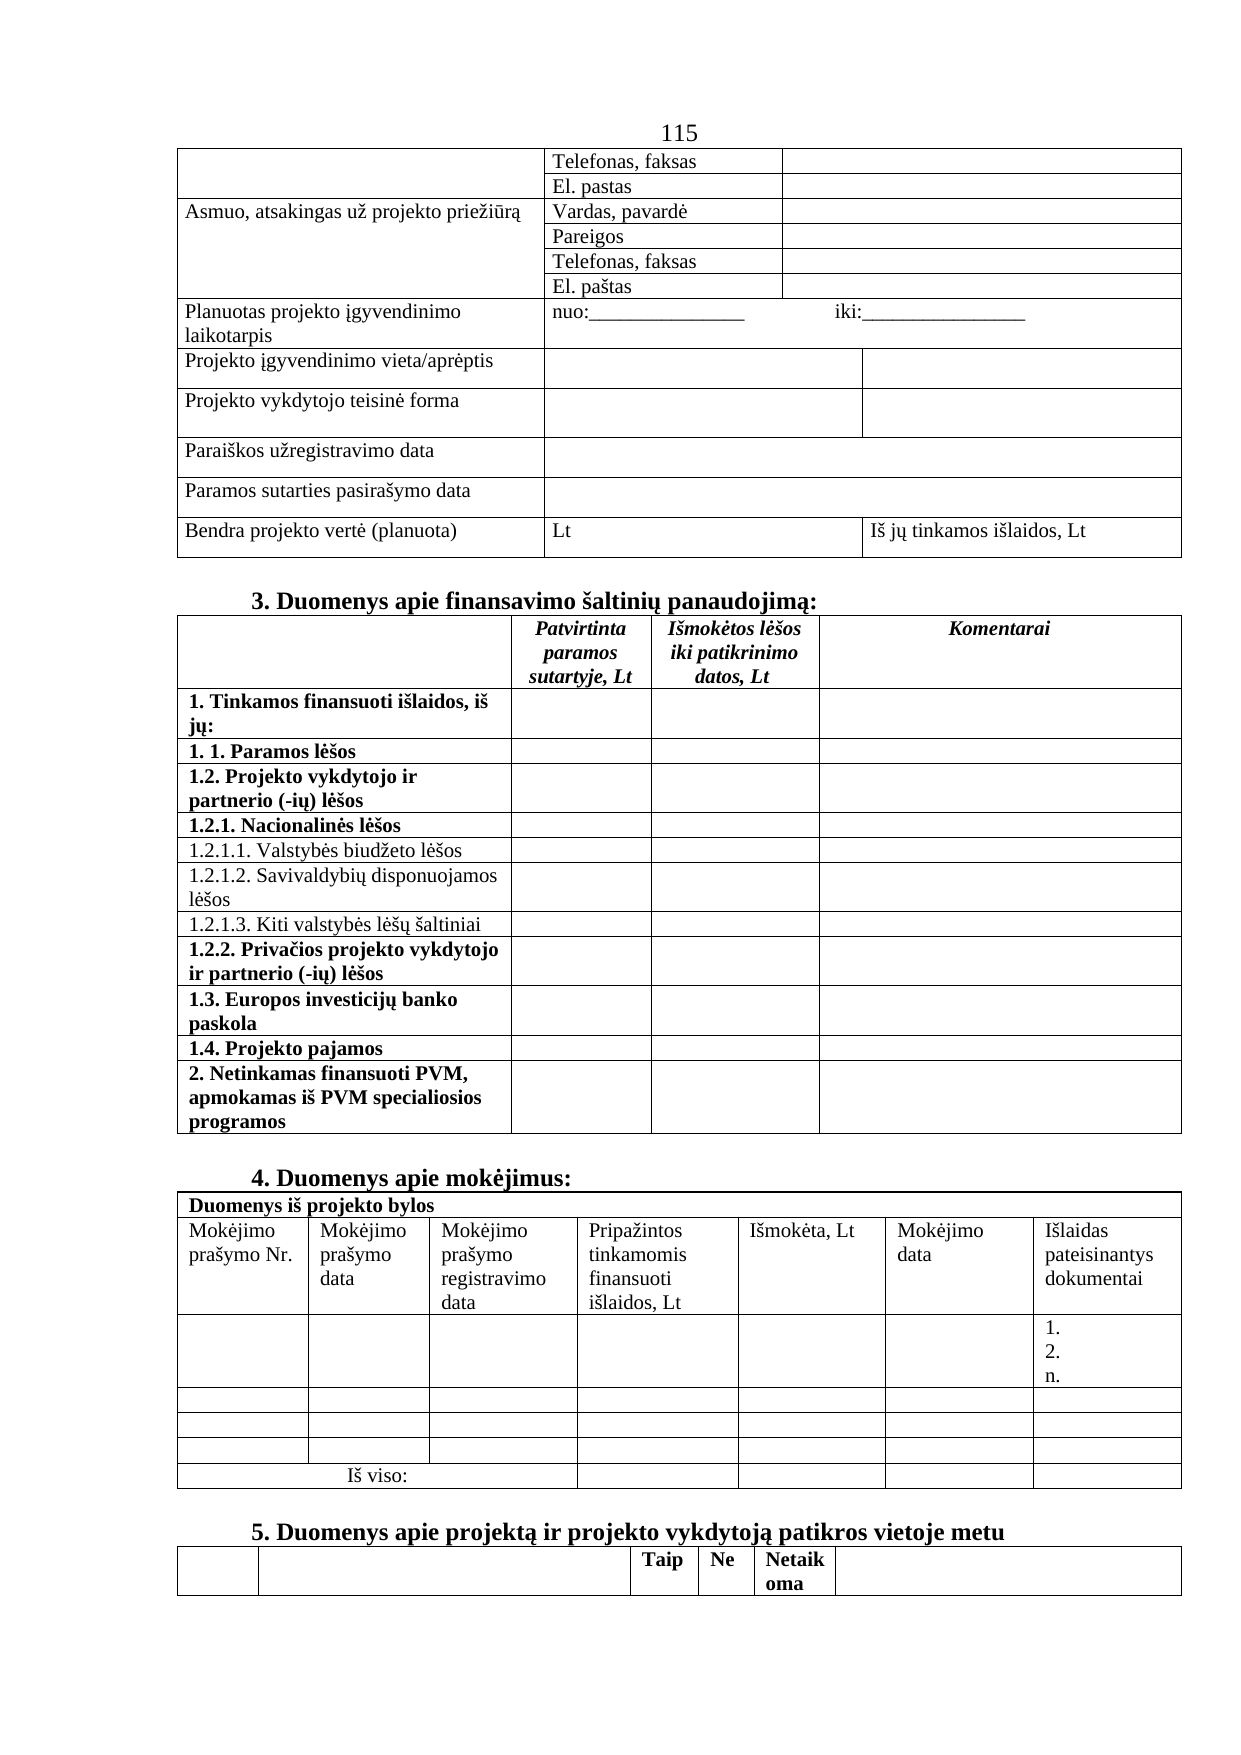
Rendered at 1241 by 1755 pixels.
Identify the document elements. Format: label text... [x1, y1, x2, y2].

table_cell Projekto įgyvendinimo vieta/aprėptis [178, 349, 544, 387]
table_cell Lt [545, 518, 862, 557]
table_header [836, 1547, 1181, 1595]
table_cell [178, 1438, 308, 1462]
table_cell Mokėjimo data [886, 1218, 1033, 1314]
table_cell [309, 1315, 429, 1387]
table_cell [578, 1413, 738, 1437]
table_cell [1034, 1464, 1181, 1487]
table_cell [178, 1413, 308, 1437]
table_cell Asmuo, atsakingas už projekto priežiūrą [178, 199, 544, 298]
table_cell 1.2.1.1. Valstybės biudžeto lėšos [178, 838, 511, 862]
table_cell 1.3. Europos investicijų banko paskola [178, 986, 511, 1034]
table_cell [512, 1036, 651, 1060]
table_cell [1034, 1388, 1181, 1412]
table_cell Paraiškos užregistravimo data [178, 438, 544, 477]
table_cell Paramos sutarties pasirašymo data [178, 478, 544, 517]
table_cell [886, 1438, 1033, 1462]
table_cell 1. 1. Paramos lėšos [178, 739, 511, 763]
table_cell [178, 149, 544, 198]
table_header Patvirtinta paramos sutartyje, Lt [512, 616, 651, 688]
table_cell Pareigos [545, 224, 782, 248]
table_cell [820, 739, 1181, 763]
table_cell [545, 438, 1181, 477]
table_cell Planuotas projekto įgyvendinimo laikotarpis [178, 299, 544, 347]
table_cell [820, 863, 1181, 911]
table_cell [820, 937, 1181, 985]
table_cell [783, 149, 1181, 173]
text 3. Duomenys apie finansavimo šaltinių panaudojimą: [177, 586, 1181, 615]
table_cell [512, 863, 651, 911]
table_cell [652, 912, 819, 936]
table_cell Vardas, pavardė [545, 199, 782, 223]
table_cell [430, 1413, 577, 1437]
table_cell [886, 1464, 1033, 1487]
table_cell [783, 199, 1181, 223]
table_cell [309, 1388, 429, 1412]
table_cell [820, 813, 1181, 837]
table_cell [652, 1036, 819, 1060]
table_cell [652, 689, 819, 737]
table_cell [578, 1315, 738, 1387]
table_cell [820, 1061, 1181, 1133]
table_cell 1.2.1.2. Savivaldybių disponuojamos lėšos [178, 863, 511, 911]
table_cell [309, 1413, 429, 1437]
table_cell [512, 838, 651, 862]
table_cell [783, 249, 1181, 273]
table_cell [652, 764, 819, 812]
table_cell [1034, 1438, 1181, 1462]
table_cell [783, 174, 1181, 198]
table_cell [783, 224, 1181, 248]
table_cell El. paštas [545, 274, 782, 298]
table_cell Bendra projekto vertė (planuota) [178, 518, 544, 557]
table_cell [820, 1036, 1181, 1060]
table_cell 1.2.1. Nacionalinės lėšos [178, 813, 511, 837]
table_cell Mokėjimo prašymo Nr. [178, 1218, 308, 1314]
table_cell [178, 1388, 308, 1412]
table_cell [578, 1388, 738, 1412]
table_cell Pripažintos tinkamomis finansuoti išlaidos, Lt [578, 1218, 738, 1314]
table_cell 1. 2. n. [1034, 1315, 1181, 1387]
table_cell 1.2. Projekto vykdytojo ir partnerio (-ių) lėšos [178, 764, 511, 812]
table_cell [820, 689, 1181, 737]
table_cell Iš viso: [178, 1464, 577, 1487]
table_cell [886, 1413, 1033, 1437]
table_cell [652, 986, 819, 1034]
table_cell [739, 1464, 885, 1487]
table_cell [512, 1061, 651, 1133]
text 5. Duomenys apie projektą ir projekto vykdytoją patikros vietoje metu [177, 1517, 1181, 1546]
table_cell [430, 1388, 577, 1412]
table_cell [430, 1438, 577, 1462]
table_cell El. pastas [545, 174, 782, 198]
table_cell [652, 863, 819, 911]
table_header Ne [699, 1547, 754, 1595]
table_cell [512, 912, 651, 936]
table_cell Projekto vykdytojo teisinė forma [178, 389, 544, 437]
table_header Išmokėtos lėšos iki patikrinimo datos, Lt [652, 616, 819, 688]
table_cell Išlaidas pateisinantys dokumentai [1034, 1218, 1181, 1314]
table_cell [512, 986, 651, 1034]
table_cell [820, 764, 1181, 812]
table_cell [1034, 1413, 1181, 1437]
table_cell [430, 1315, 577, 1387]
table_cell [863, 389, 1181, 437]
table_cell 1. Tinkamos finansuoti išlaidos, iš jų: [178, 689, 511, 737]
table_header Duomenys iš projekto bylos [178, 1193, 1181, 1217]
table_cell Telefonas, faksas [545, 149, 782, 173]
table_header [178, 616, 511, 688]
text 4. Duomenys apie mokėjimus: [177, 1163, 1181, 1191]
table_cell 1.2.1.3. Kiti valstybės lėšų šaltiniai [178, 912, 511, 936]
table_cell Iš jų tinkamos išlaidos, Lt [863, 518, 1181, 557]
table_cell nuo: iki: [545, 299, 1181, 347]
table_cell [820, 838, 1181, 862]
table_cell [652, 937, 819, 985]
table_cell [739, 1388, 885, 1412]
table_cell [886, 1388, 1033, 1412]
table_cell [545, 349, 862, 387]
table_cell [652, 813, 819, 837]
table_cell [178, 1315, 308, 1387]
table_cell [545, 478, 1181, 517]
table_cell Mokėjimo prašymo registravimo data [430, 1218, 577, 1314]
table_cell 1.4. Projekto pajamos [178, 1036, 511, 1060]
table_cell [512, 813, 651, 837]
table_cell [652, 1061, 819, 1133]
table_cell [512, 764, 651, 812]
table_header Komentarai [820, 616, 1181, 688]
table_cell Telefonas, faksas [545, 249, 782, 273]
table_header Netaikoma [755, 1547, 835, 1595]
table_cell [886, 1315, 1033, 1387]
table_cell 2. Netinkamas finansuoti PVM, apmokamas iš PVM specialiosios programos [178, 1061, 511, 1133]
table_cell [739, 1438, 885, 1462]
table_cell [545, 389, 862, 437]
table_cell [578, 1464, 738, 1487]
table_cell Išmokėta, Lt [739, 1218, 885, 1314]
table_cell [863, 349, 1181, 387]
table_header Taip [631, 1547, 698, 1595]
table_cell [652, 838, 819, 862]
table_cell [309, 1438, 429, 1462]
table_cell [820, 912, 1181, 936]
table_cell Mokėjimo prašymo data [309, 1218, 429, 1314]
table_cell [652, 739, 819, 763]
table_cell 1.2.2. Privačios projekto vykdytojo ir partnerio (-ių) lėšos [178, 937, 511, 985]
table_cell [783, 274, 1181, 298]
table_header [178, 1547, 258, 1595]
table_cell [512, 937, 651, 985]
table_cell [512, 689, 651, 737]
table_cell [578, 1438, 738, 1462]
table_cell [820, 986, 1181, 1034]
table_cell [512, 739, 651, 763]
table_cell [739, 1315, 885, 1387]
table_header [259, 1547, 630, 1595]
table_cell [739, 1413, 885, 1437]
